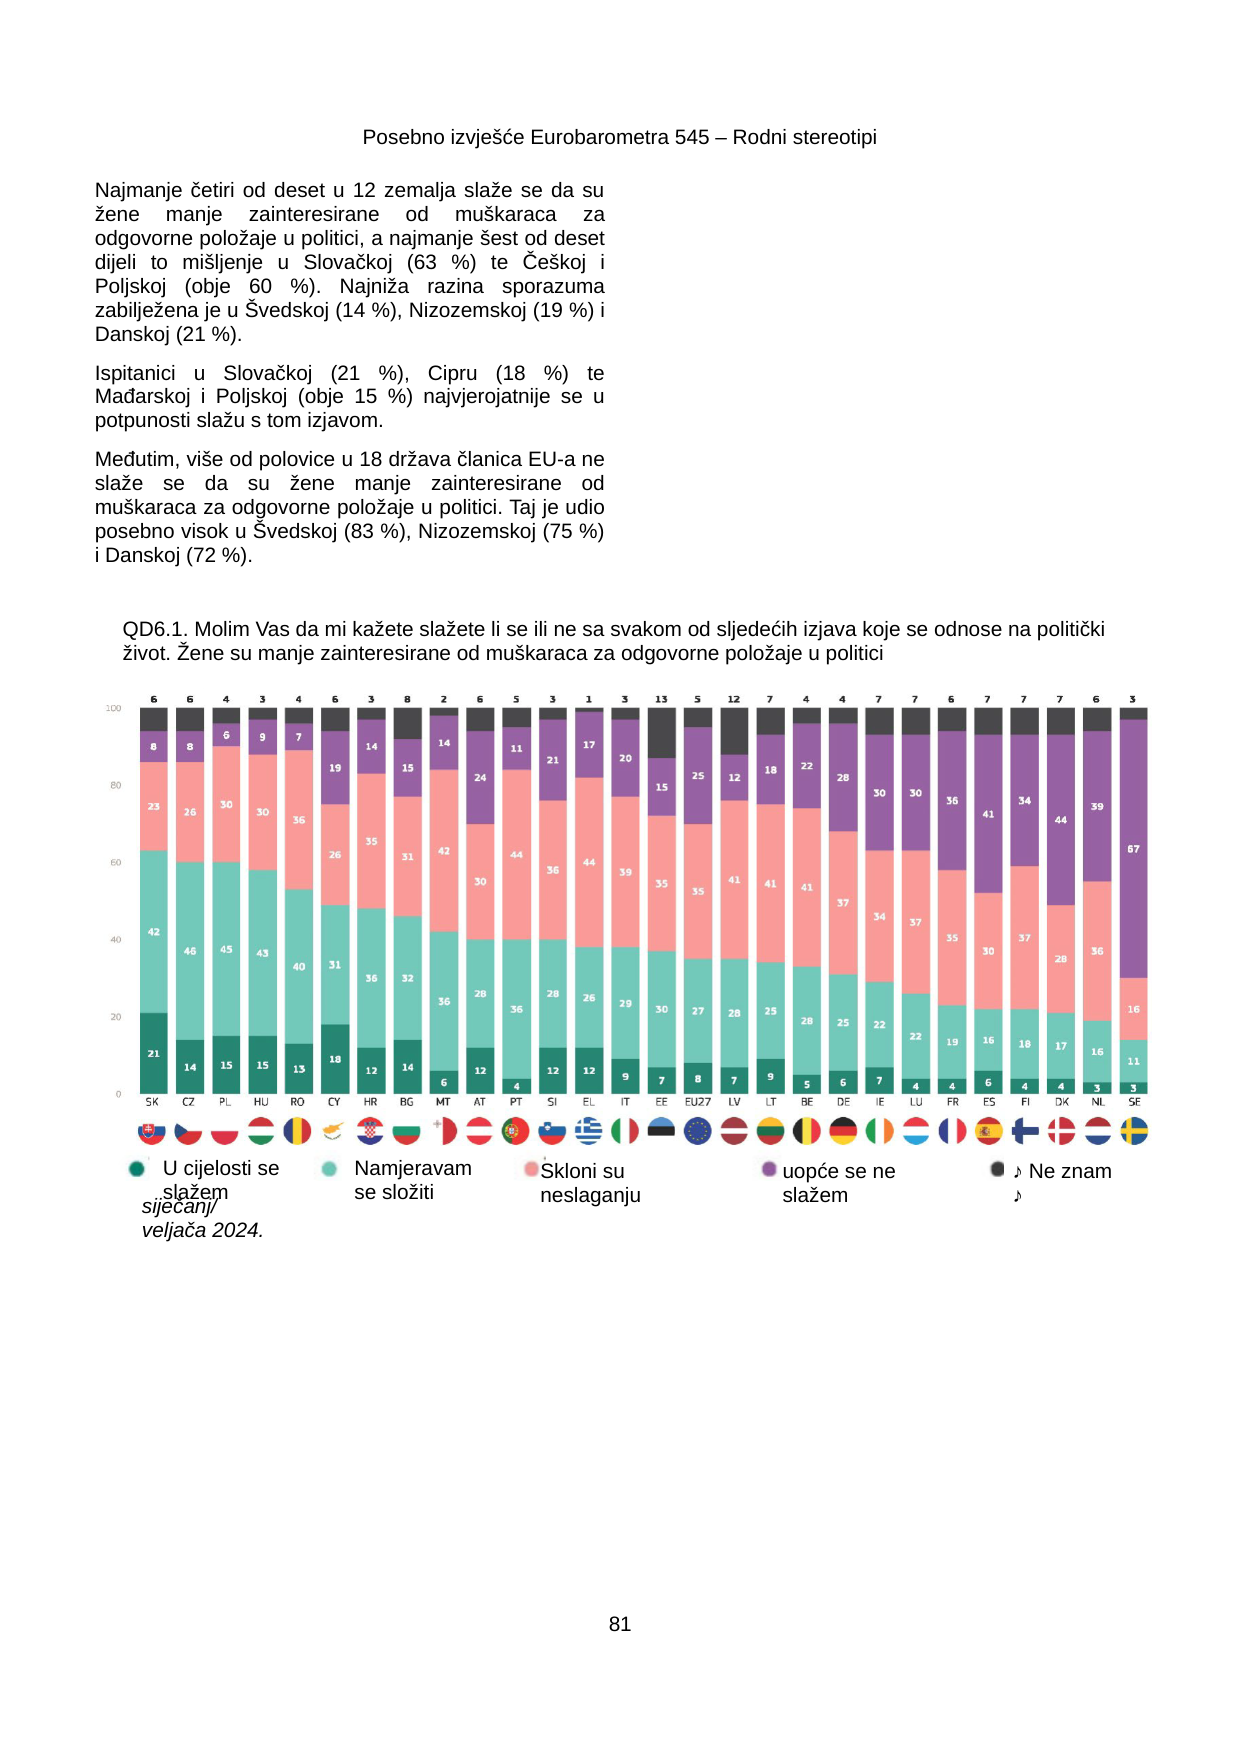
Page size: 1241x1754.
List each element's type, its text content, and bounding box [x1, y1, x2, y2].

picture [96, 688, 1152, 1146]
text Međutim, više od polovice u 18 država članica EU-a ne slaže se da su žene manje zainteresirane od muškaraca za odgovorne položaje u politici. Taj je udio posebno visok u Švedskoj (83 %), Nizozemskoj (75 %) i Danskoj (72 %). [94, 447, 605, 567]
picture [808, 1168, 814, 1177]
picture [118, 1150, 1004, 1181]
text Najmanje četiri od deset u 12 zemalja slaže se da su žene manje zainteresirane od muškaraca za odgovorne položaje u politici, a najmanje šest od deset dijeli to mišljenje u Slovačkoj (63 %) te Češkoj i Poljskoj (obje 60 %). Najniža razina sporazuma zabilježena je u Švedskoj (14 %), Nizozemskoj (19 %) i Danskoj (21 %). [94, 178, 605, 346]
text Ispitanici u Slovačkoj (21 %), Cipru (18 %) te Mađarskoj i Poljskoj (obje 15 %) najvjerojatnije se u potpunosti slažu s tom izjavom. [94, 360, 605, 432]
